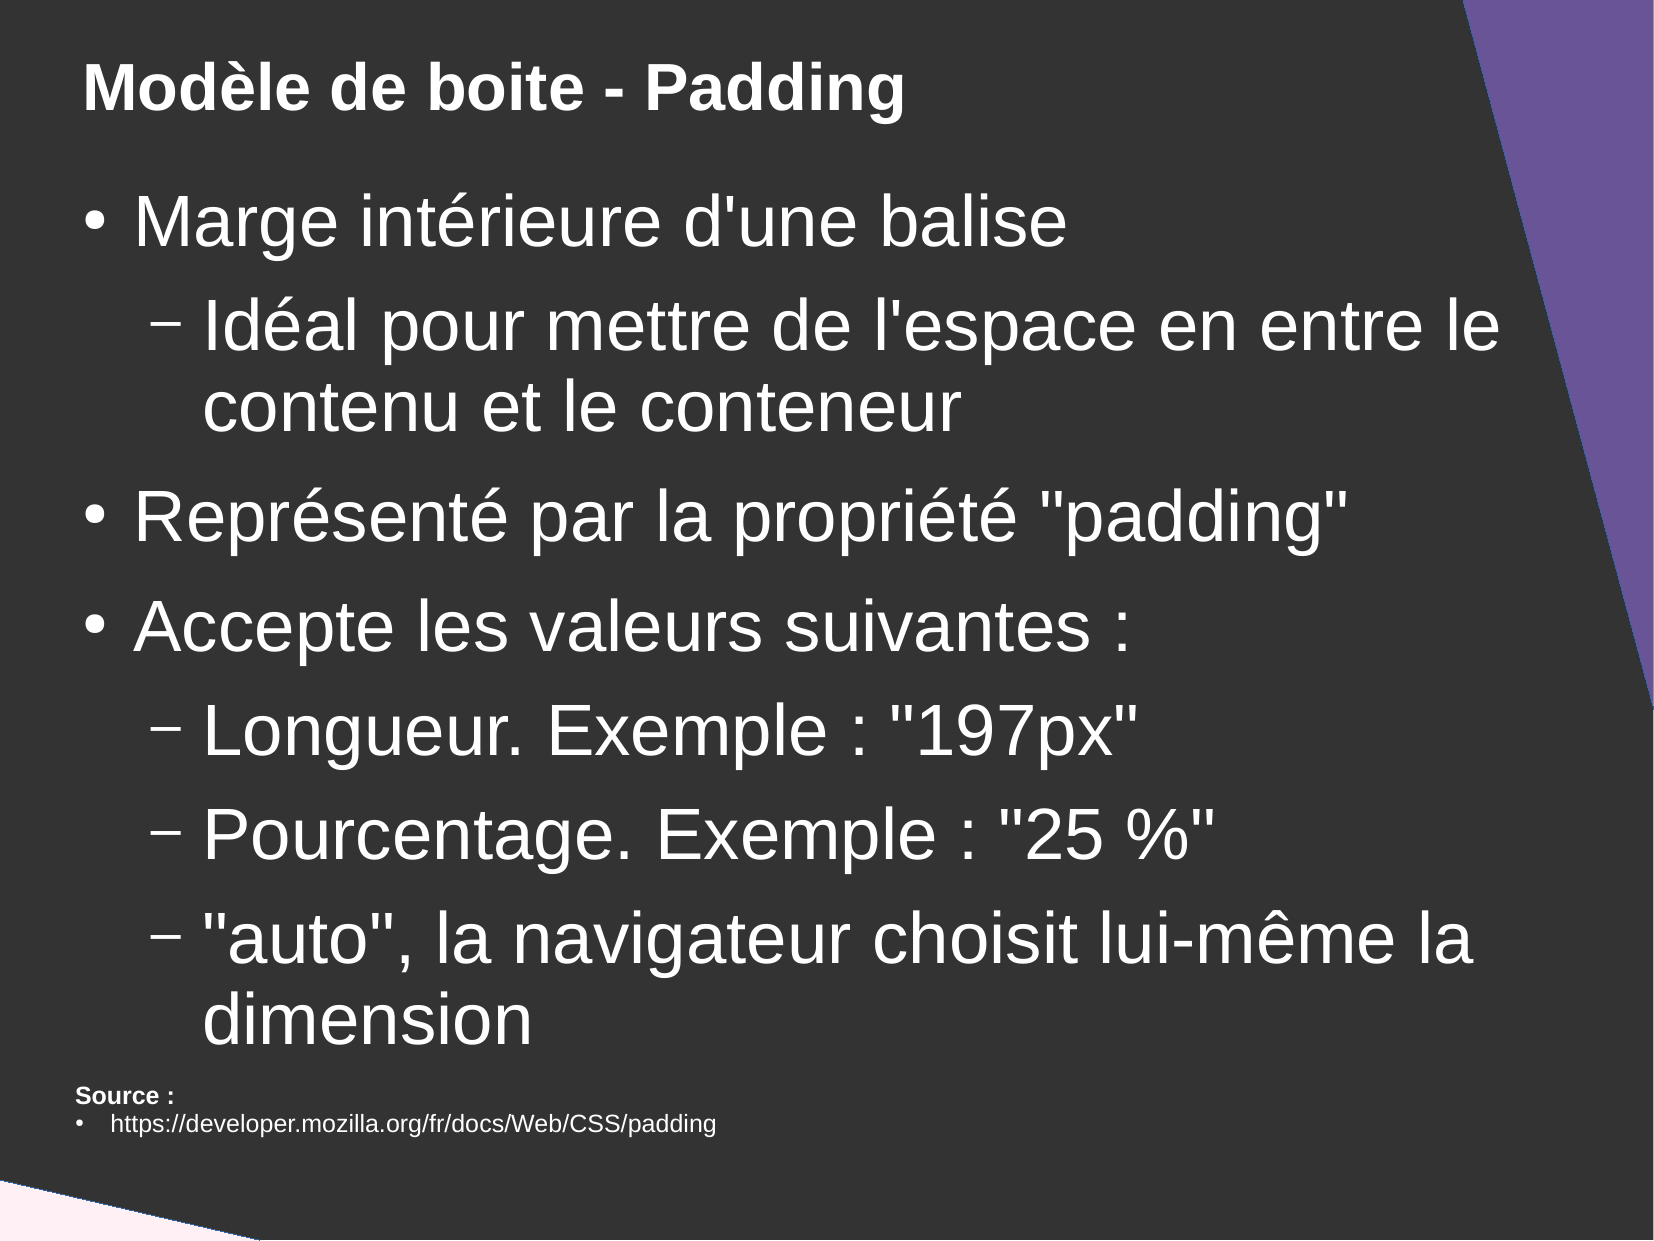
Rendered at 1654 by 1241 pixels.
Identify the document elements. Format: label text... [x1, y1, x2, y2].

text_box Source : https://developer.mozilla.org/fr/docs/Web/CSS/padding [60, 1074, 1546, 1217]
list Marge intérieure d'une balise Idéal pour mettre de l'espace en entre le contenu et le conteneur Représenté par la propriété "padding" Accepte les valeurs suivantes : Longueur. Exemple : "197px" Pourcentage. Exemple : "25 %" "auto", la navigateur choisit lui-même la dimension [64, 180, 1604, 1063]
text_box [1463, 0, 1654, 710]
text_box [0, 1179, 264, 1241]
title Modèle de boite - Padding [82, 49, 1571, 130]
